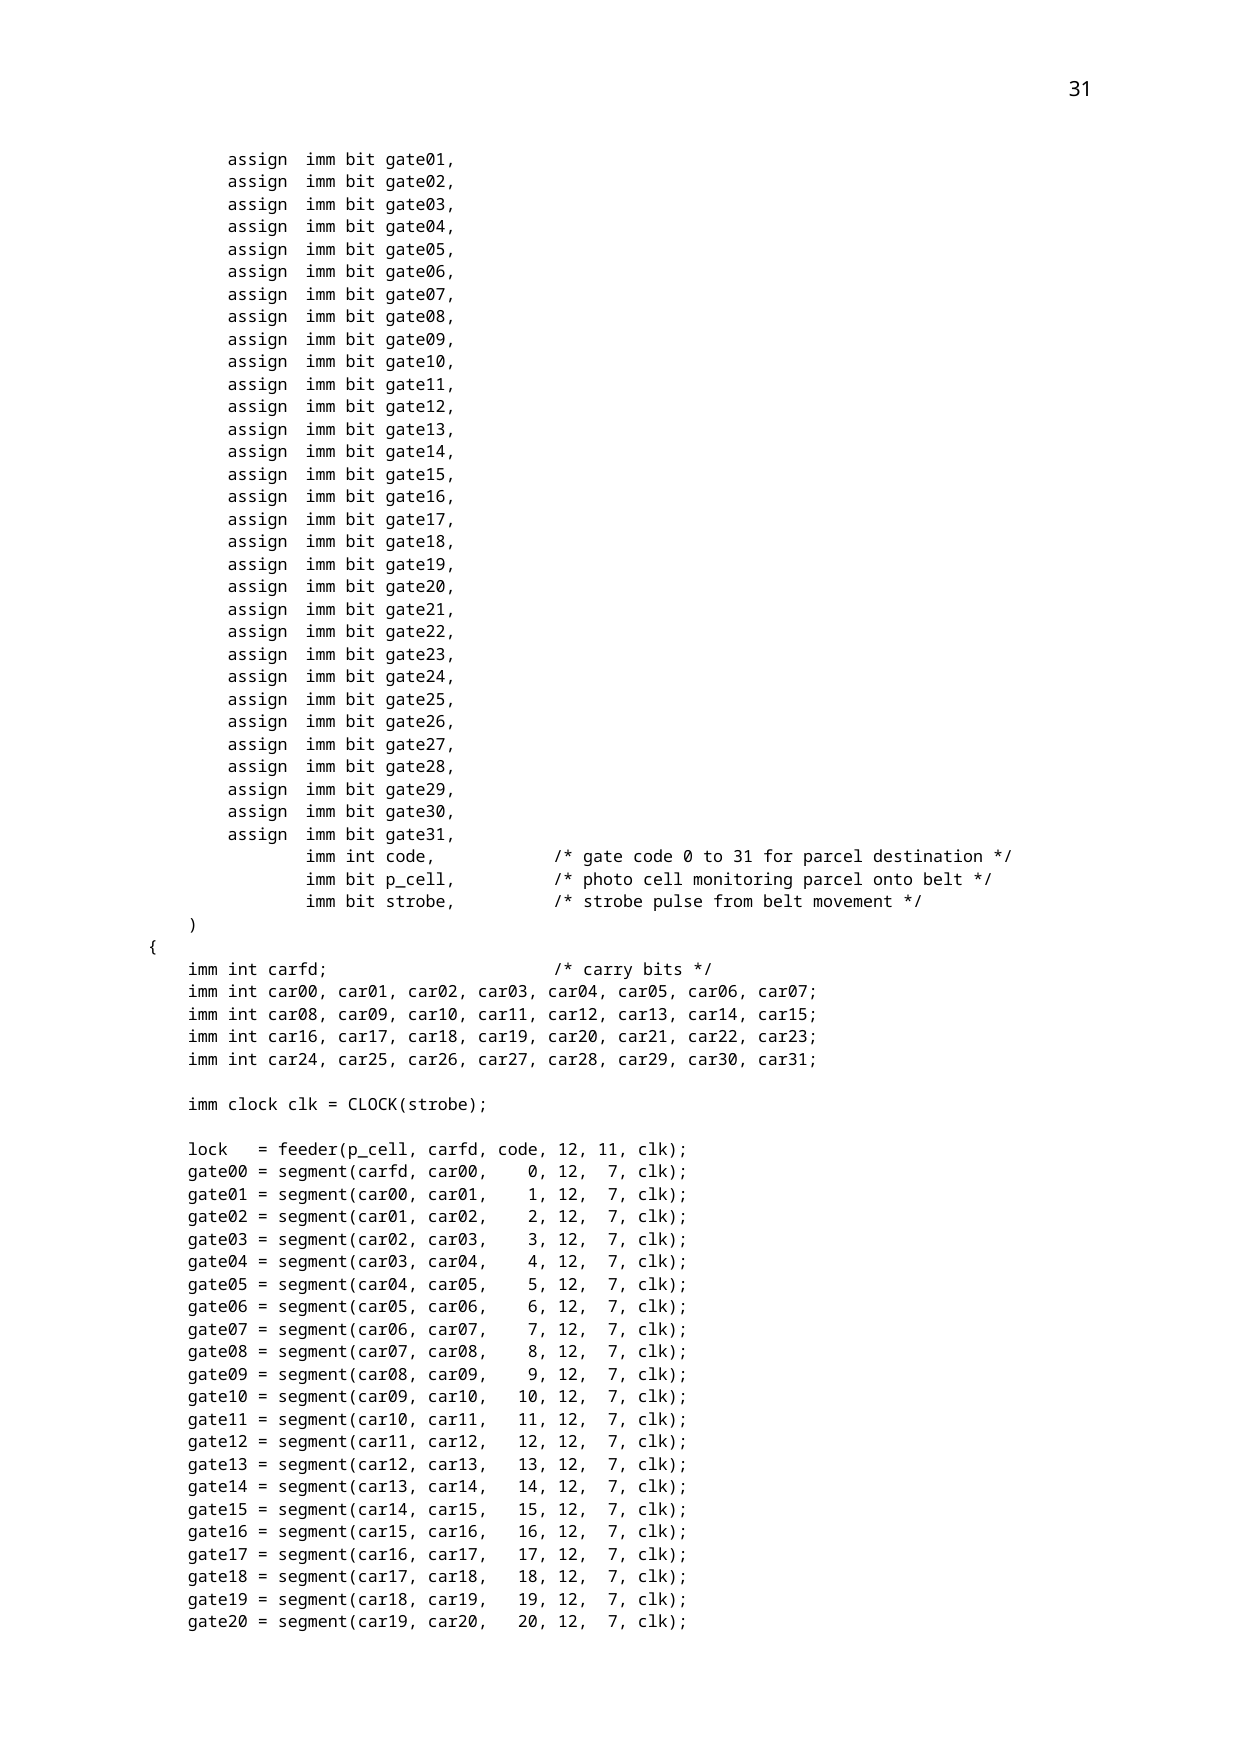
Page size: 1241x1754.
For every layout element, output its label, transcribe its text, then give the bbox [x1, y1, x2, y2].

text assign imm bit gate01, assign imm bit gate02, assign imm bit gate03, assign imm bit gate04, assign imm bit gate05, assign imm bit gate06, assign imm bit gate07, assign imm bit gate08, assign imm bit gate09, assign imm bit gate10, assign imm bit gate11, assign imm bit gate12, assign imm bit gate13, assign imm bit gate14, assign imm bit gate15, assign imm bit gate16, assign imm bit gate17, assign imm bit gate18, assign imm bit gate19, assign imm bit gate20, assign imm bit gate21, assign imm bit gate22, assign imm bit gate23, assign imm bit gate24, assign imm bit gate25, assign imm bit gate26, assign imm bit gate27, assign imm bit gate28, assign imm bit gate29, assign imm bit gate30, assign imm bit gate31, imm int code, /* gate code 0 to 31 for parcel destination */ imm bit p_cell, /* photo cell monitoring parcel onto belt */ imm bit strobe, /* strobe pulse from belt movement */ ) { imm int carfd; /* carry bits */ imm int car00, car01, car02, car03, car04, car05, car06, car07; imm int car08, car09, car10, car11, car12, car13, car14, car15; imm int car16, car17, car18, car19, car20, car21, car22, car23; imm int car24, car25, car26, car27, car28, car29, car30, car31; imm clock clk = CLOCK(strobe); lock = feeder(p_cell, carfd, code, 12, 11, clk); gate00 = segment(carfd, car00, 0, 12, 7, clk); gate01 = segment(car00, car01, 1, 12, 7, clk); gate02 = segment(car01, car02, 2, 12, 7, clk); gate03 = segment(car02, car03, 3, 12, 7, clk); gate04 = segment(car03, car04, 4, 12, 7, clk); gate05 = segment(car04, car05, 5, 12, 7, clk); gate06 = segment(car05, car06, 6, 12, 7, clk); gate07 = segment(car06, car07, 7, 12, 7, clk); gate08 = segment(car07, car08, 8, 12, 7, clk); gate09 = segment(car08, car09, 9, 12, 7, clk); gate10 = segment(car09, car10, 10, 12, 7, clk); gate11 = segment(car10, car11, 11, 12, 7, clk); gate12 = segment(car11, car12, 12, 12, 7, clk); gate13 = segment(car12, car13, 13, 12, 7, clk); gate14 = segment(car13, car14, 14, 12, 7, clk); gate15 = segment(car14, car15, 15, 12, 7, clk); gate16 = segment(car15, car16, 16, 12, 7, clk); gate17 = segment(car16, car17, 17, 12, 7, clk); gate18 = segment(car17, car18, 18, 12, 7, clk); gate19 = segment(car18, car19, 19, 12, 7, clk); gate20 = segment(car19, car20, 20, 12, 7, clk); [148, 148, 1092, 1633]
